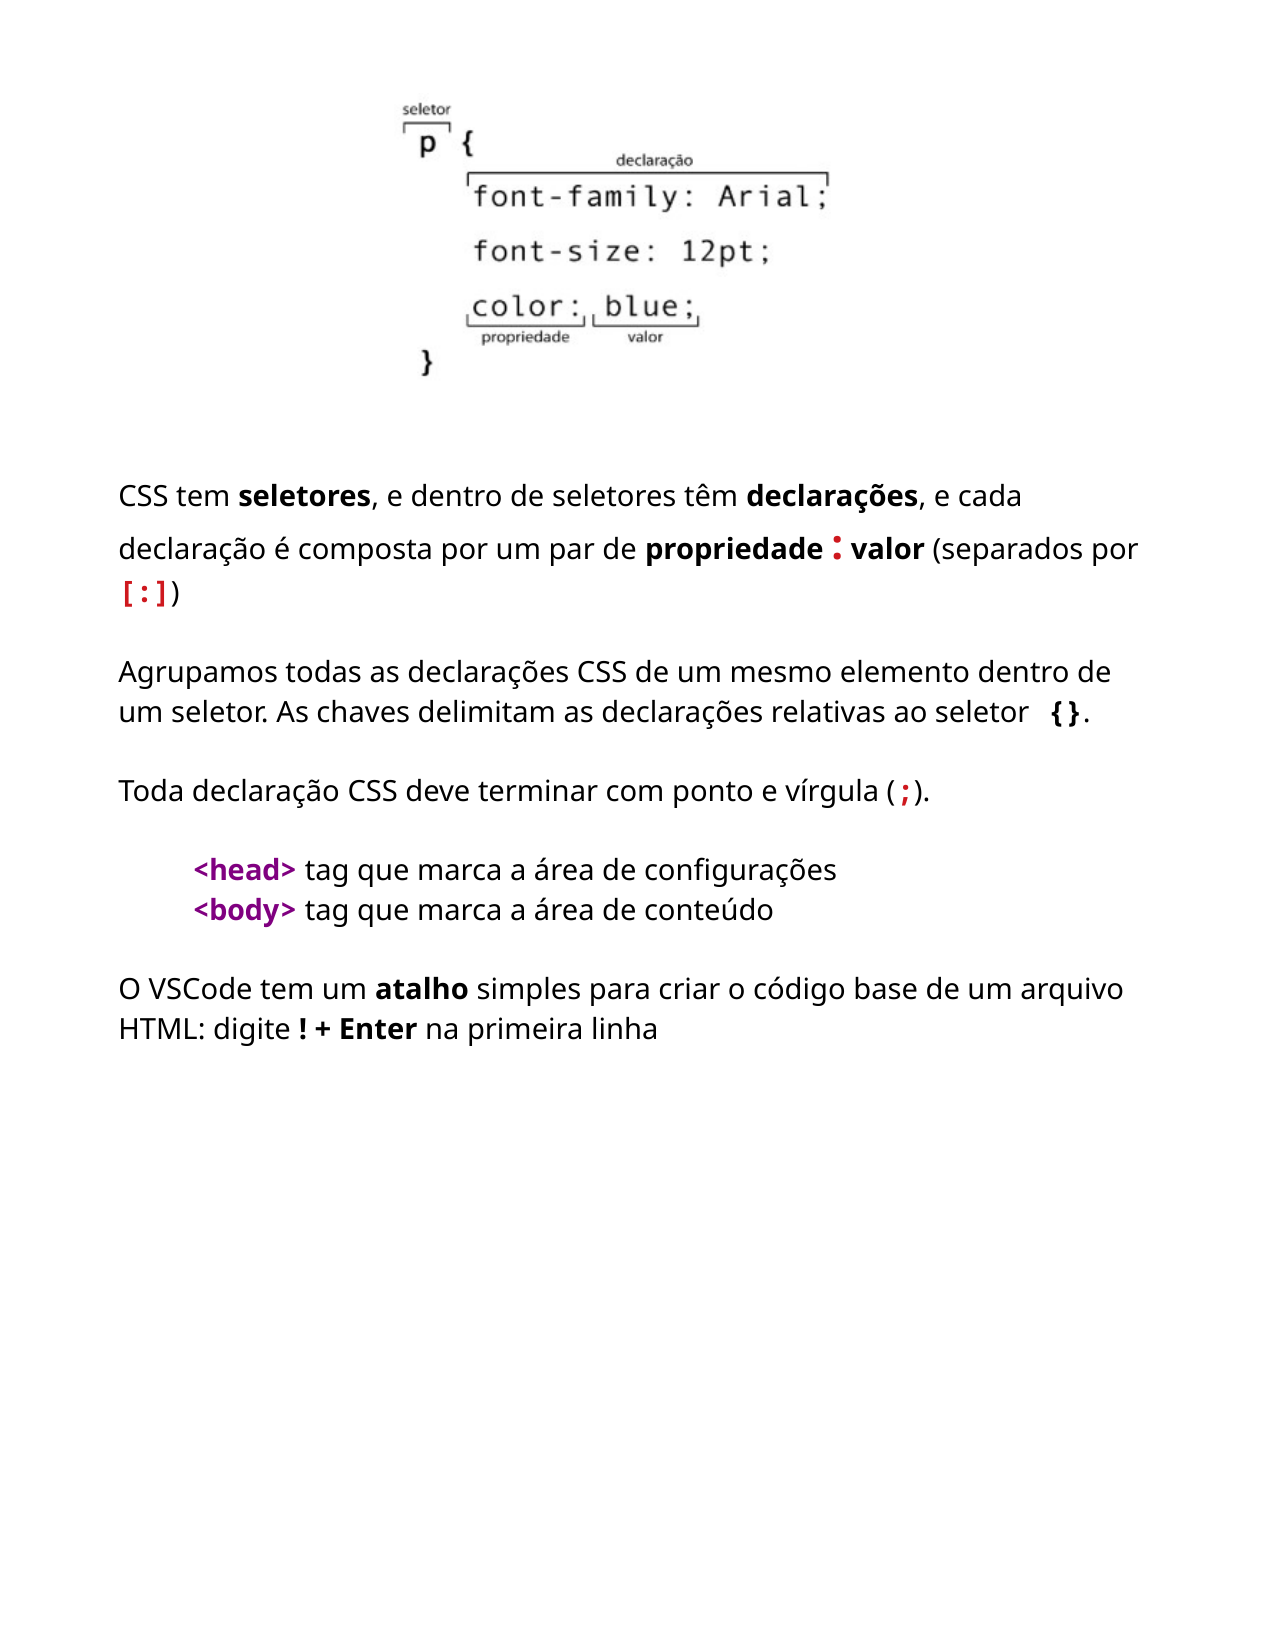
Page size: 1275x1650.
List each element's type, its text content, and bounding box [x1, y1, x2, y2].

text Toda declaração CSS deve terminar com ponto e vírgula (;). [118, 770, 1157, 810]
text <body> tag que marca a área de conteúdo [118, 889, 1157, 929]
text Agrupamos todas as declarações CSS de um mesmo elemento dentro de um seletor. As chaves delimitam as declarações relativas ao seletor {}. [118, 651, 1157, 731]
text O VSCode tem um atalho simples para criar o código base de um arquivo HTML: digite ! + Enter na primeira linha [118, 969, 1157, 1048]
text CSS tem seletores, e dentro de seletores têm declarações, e cada declaração é composta por um par de propriedade : valor (separados por [:]) [118, 475, 1157, 611]
text <head> tag que marca a área de configurações [118, 849, 1157, 889]
picture [383, 93, 858, 392]
